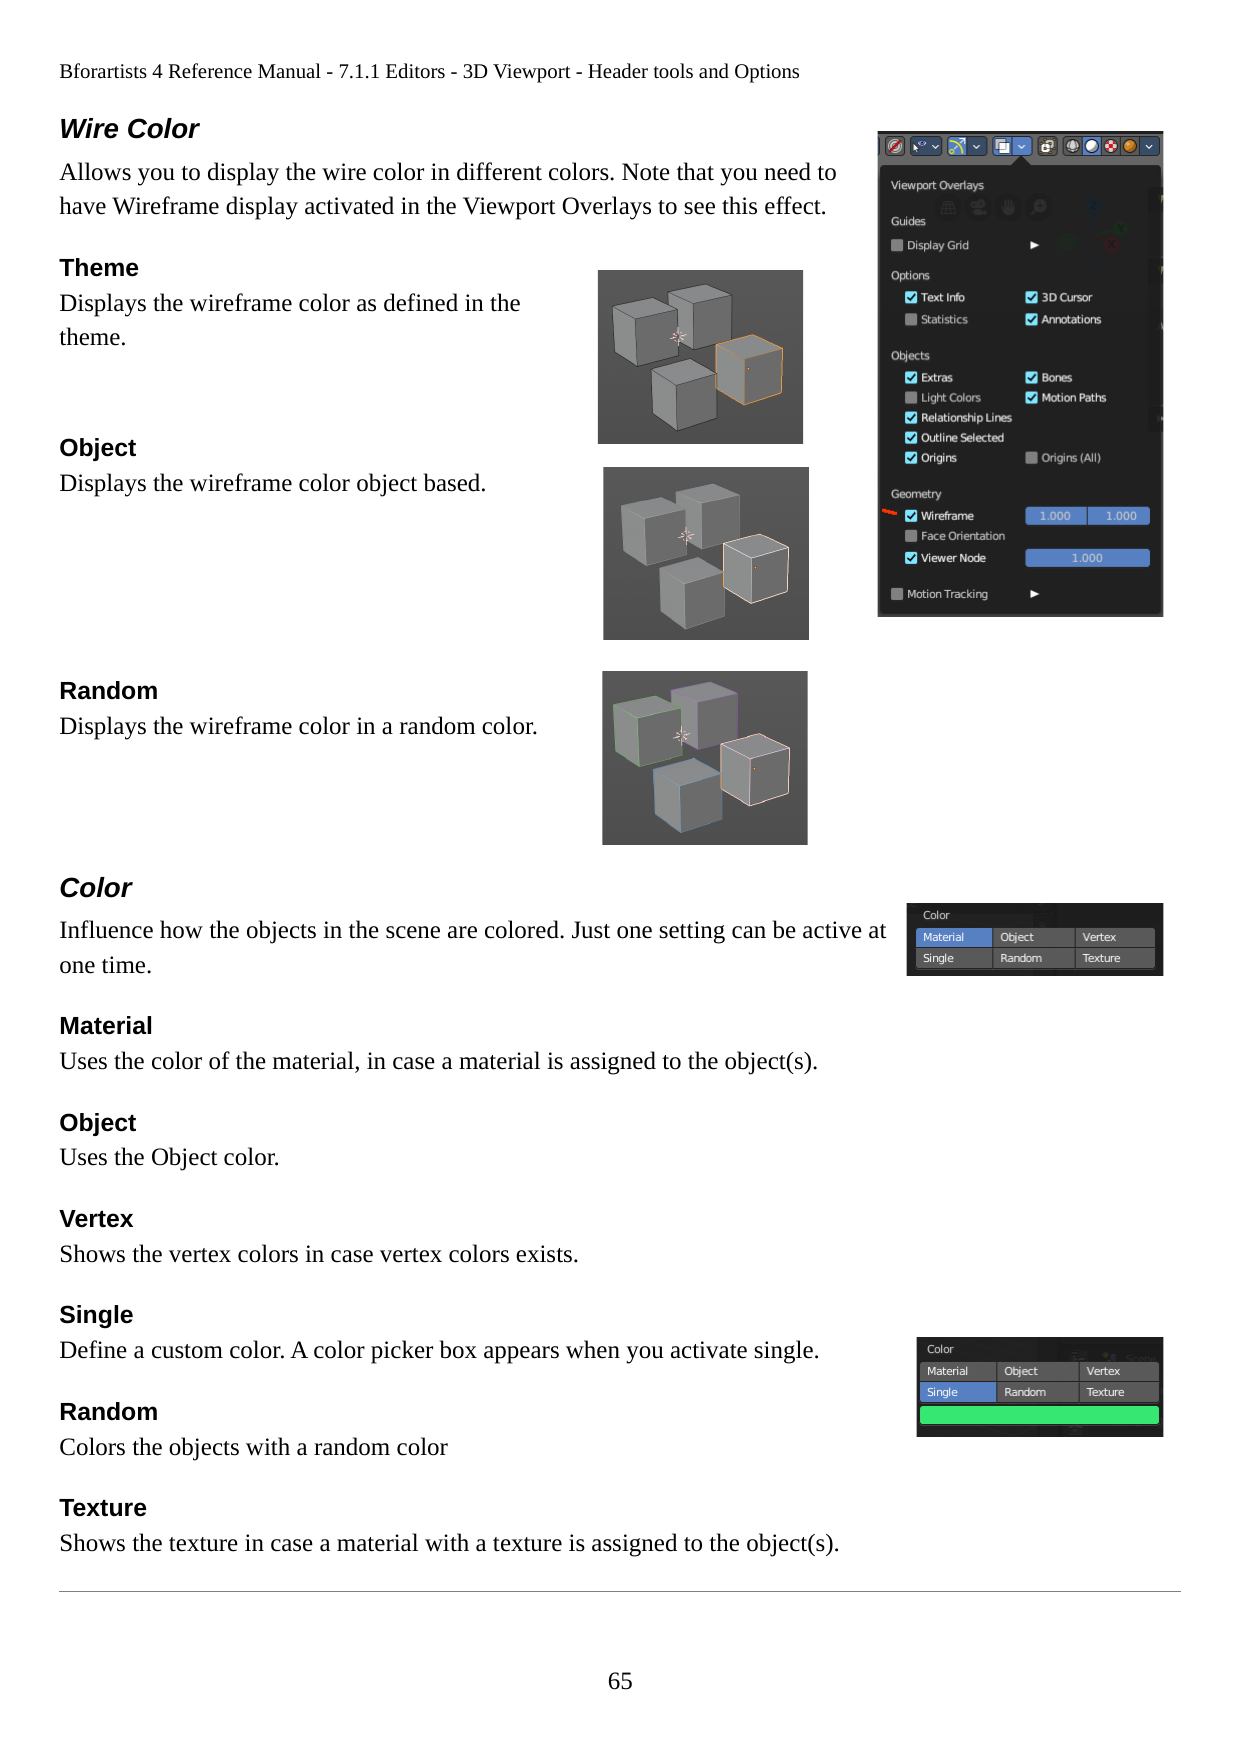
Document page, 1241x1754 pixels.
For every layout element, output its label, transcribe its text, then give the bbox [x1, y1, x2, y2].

text [808, 711, 1181, 740]
text Displays the wireframe color object based. [59, 468, 603, 496]
picture [602, 671, 808, 845]
subtitle [808, 676, 1181, 705]
subtitle Material [59, 1011, 1181, 1040]
picture [916, 1337, 1164, 1437]
text [804, 288, 877, 351]
subtitle [1164, 1397, 1181, 1425]
subtitle Random [59, 1397, 916, 1425]
text Shows the vertex colors in case vertex colors exists. [59, 1239, 1181, 1268]
text Define a custom color. A color picker box appears when you activate single. [59, 1335, 1181, 1364]
subtitle Wire Color [59, 113, 1181, 144]
subtitle Random [59, 676, 602, 705]
picture [603, 467, 809, 640]
subtitle Color [59, 871, 1181, 903]
text [1164, 288, 1181, 351]
subtitle Texture [59, 1493, 1181, 1522]
picture [597, 270, 804, 444]
subtitle Theme [59, 253, 877, 282]
text [809, 468, 877, 496]
text Displays the wireframe color in a random color. [59, 711, 602, 740]
text Uses the Object color. [59, 1142, 1181, 1171]
picture [877, 131, 1164, 617]
text Allows you to display the wire color in different colors. Note that you need to have Wireframe display activated in the Viewport Overlays to see this effect. [59, 157, 877, 220]
subtitle Object [59, 1108, 1181, 1136]
subtitle Vertex [59, 1204, 1181, 1233]
text Displays the wireframe color as defined in the theme. [59, 288, 597, 351]
text Influence how the objects in the scene are colored. Just one setting can be active at one time. [59, 915, 1181, 978]
subtitle Object [59, 433, 877, 461]
subtitle [1164, 433, 1181, 461]
text Uses the color of the material, in case a material is assigned to the object(s). [59, 1046, 1181, 1075]
text Shows the texture in case a material with a texture is assigned to the object(s). [59, 1528, 1181, 1557]
picture [906, 903, 1164, 976]
subtitle [1164, 253, 1181, 282]
text Colors the objects with a random color [59, 1432, 1181, 1460]
subtitle Single [59, 1300, 1181, 1329]
